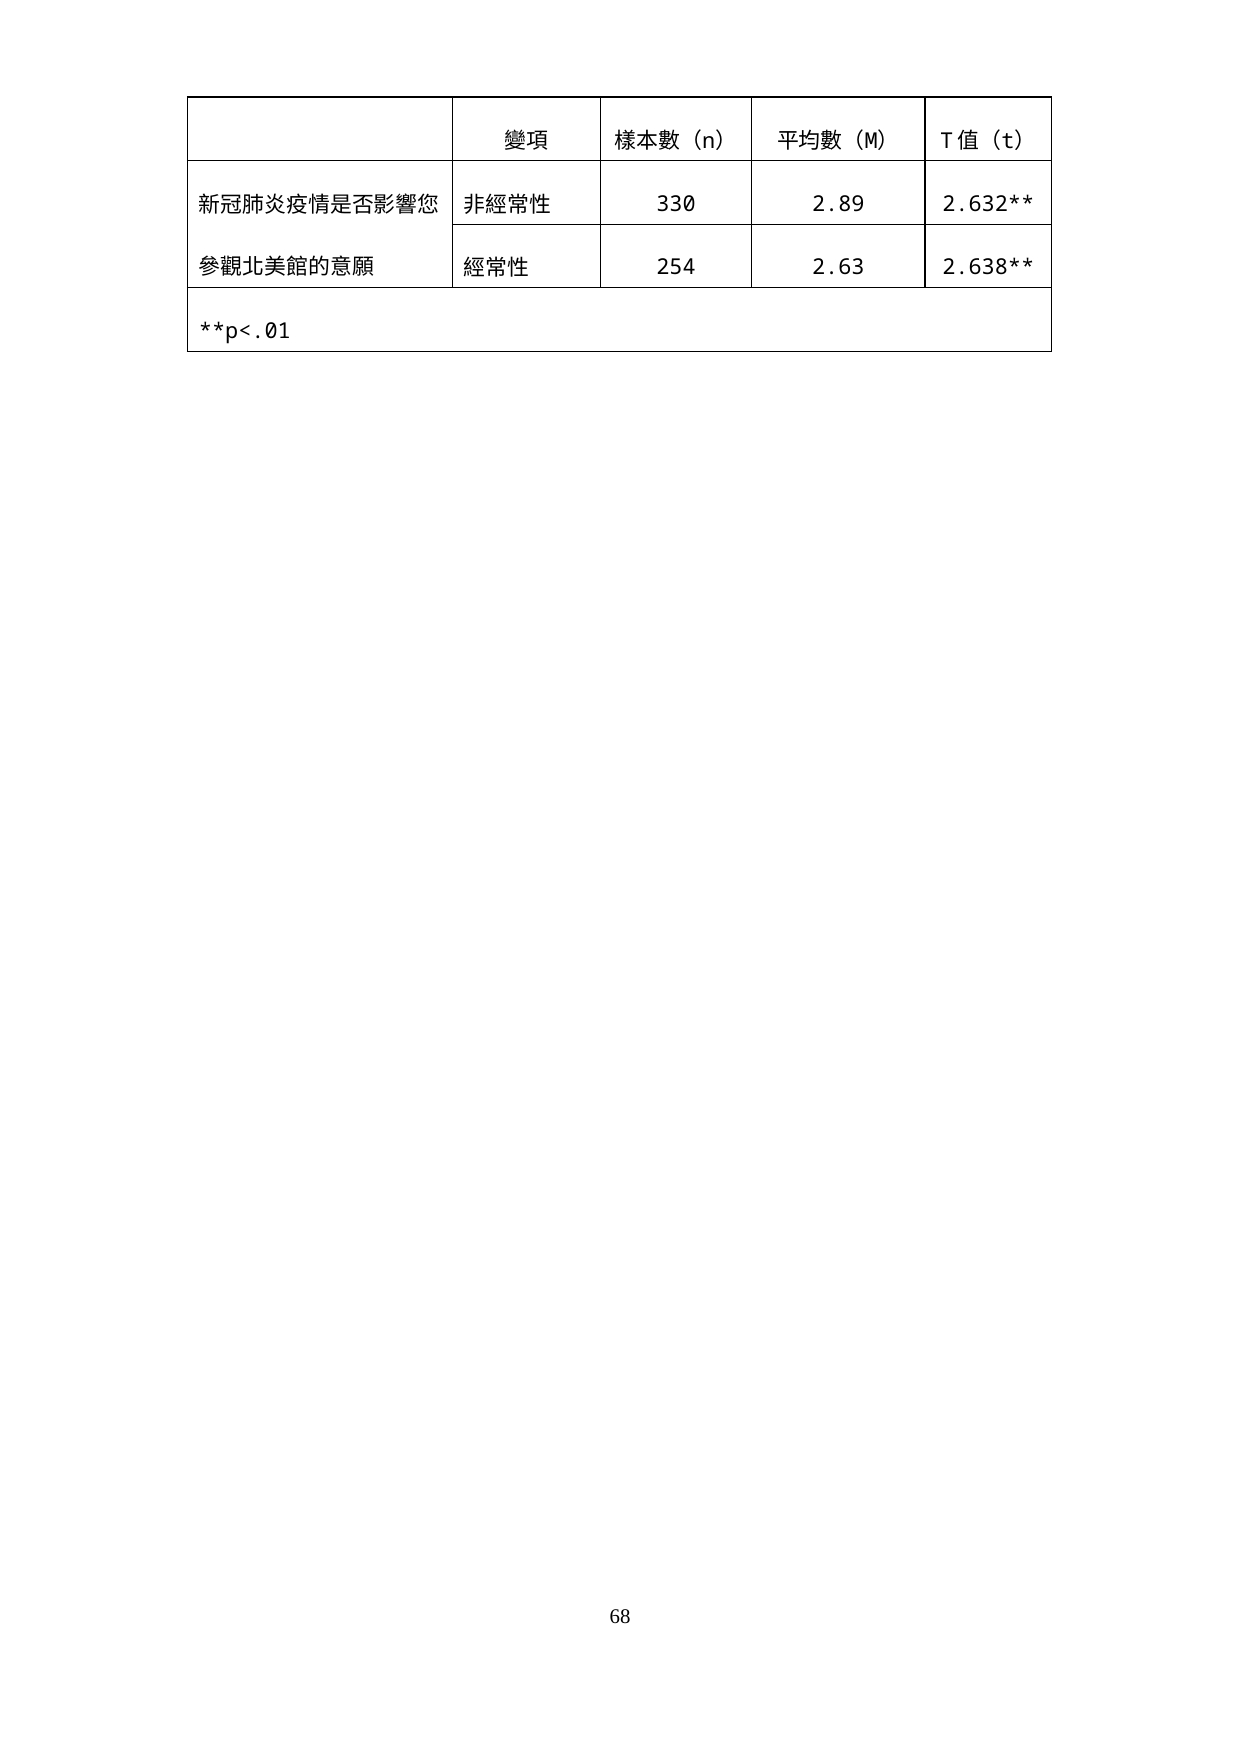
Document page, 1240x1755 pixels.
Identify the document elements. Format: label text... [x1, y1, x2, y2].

table_cell 經常性 [453, 225, 600, 287]
table_cell 254 [601, 225, 751, 287]
table_cell 330 [601, 161, 751, 223]
table_header 樣本數（n） [601, 98, 751, 160]
table_cell 新冠肺炎疫情是否影響您參觀北美館的意願 [188, 161, 452, 287]
table_cell **p<.01 [188, 288, 1051, 351]
table_cell 2.638** [926, 225, 1051, 287]
table_header 平均數（M） [752, 98, 924, 160]
table_cell 2.632** [926, 161, 1051, 223]
table_header T值（t） [926, 98, 1051, 160]
table_header [188, 98, 452, 160]
table_cell 2.89 [752, 161, 924, 223]
table_cell 非經常性 [453, 161, 600, 223]
table_cell 2.63 [752, 225, 924, 287]
table_header 變項 [453, 98, 600, 160]
